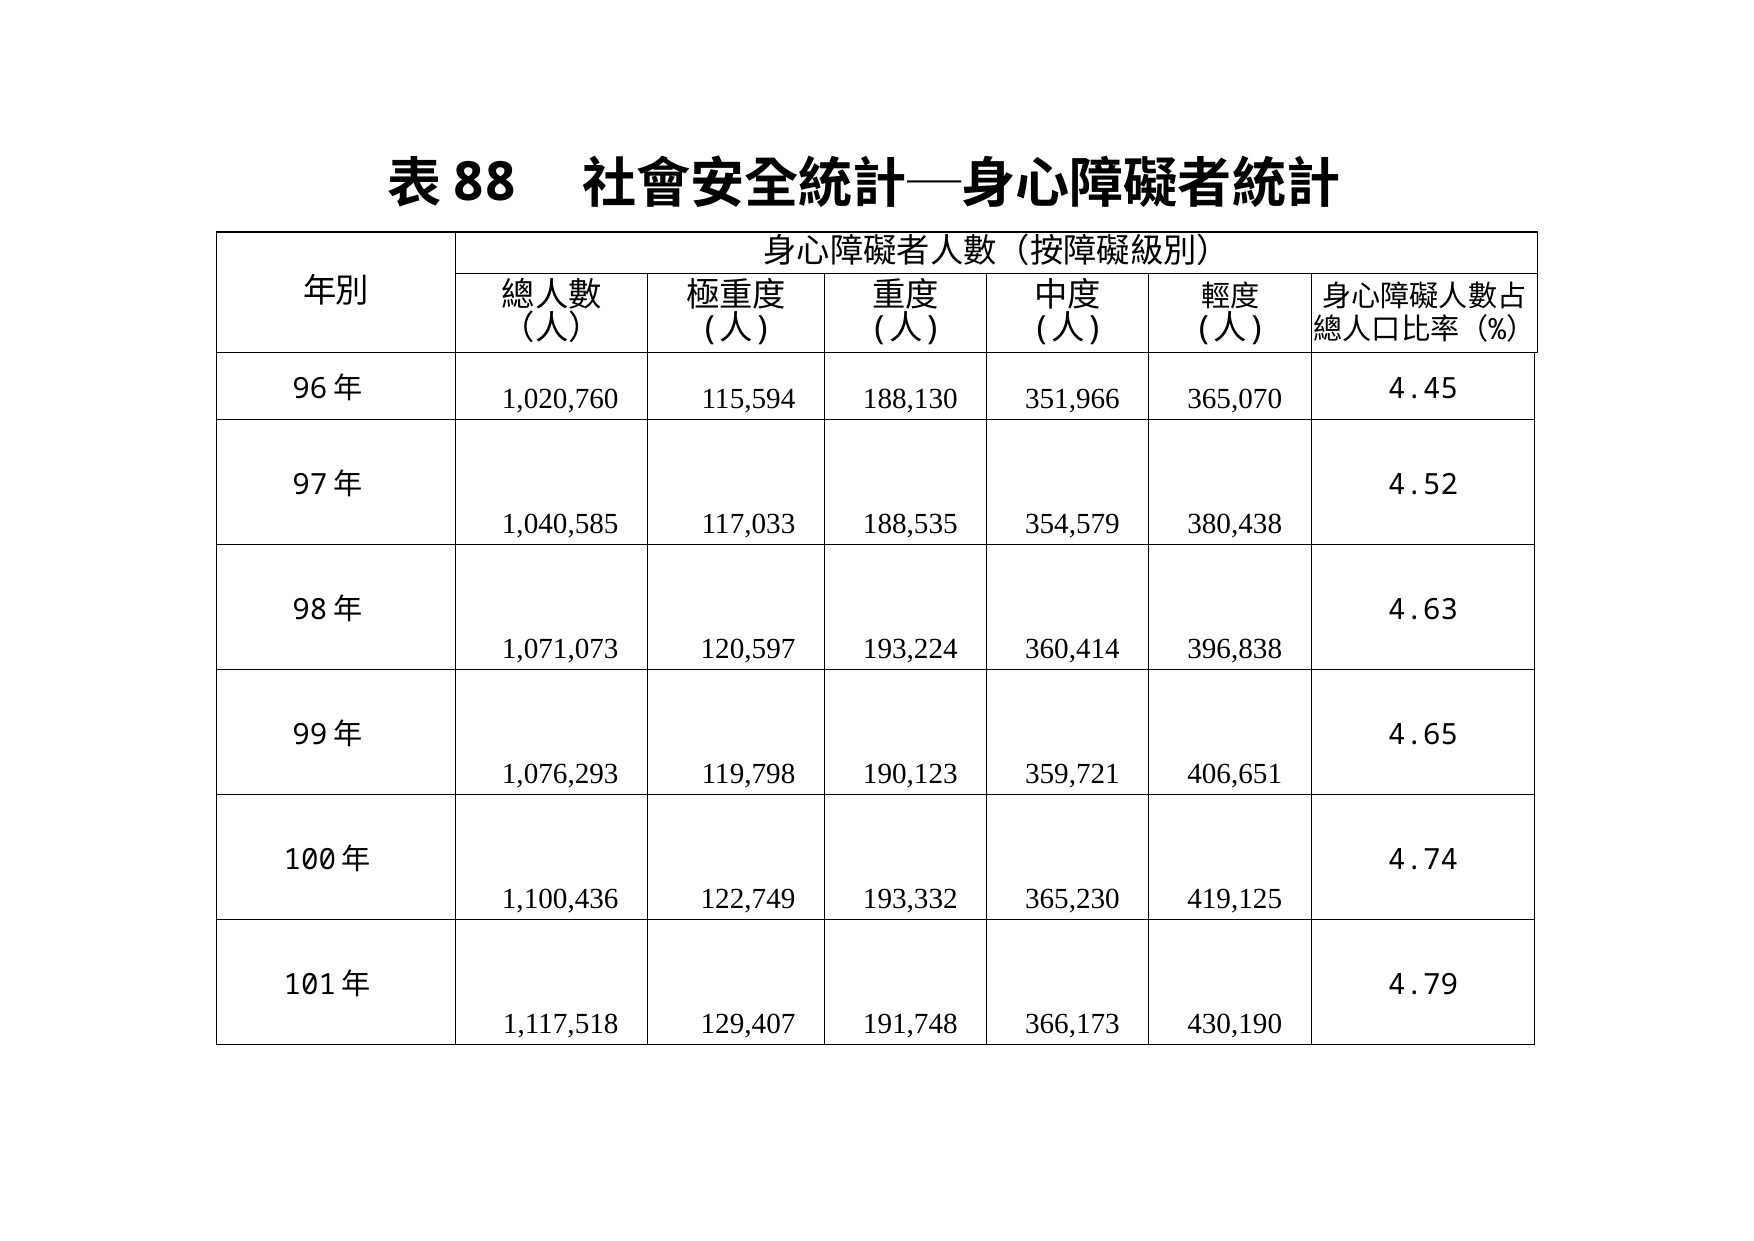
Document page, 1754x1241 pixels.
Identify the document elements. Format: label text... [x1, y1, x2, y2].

table_cell 99年 [217, 670, 455, 794]
table_cell 96年 [217, 353, 455, 419]
table_header 身心障礙者人數（按障礙級別） [456, 233, 1537, 273]
table_cell 360,414 [987, 545, 1148, 669]
table_cell 188,535 [825, 420, 986, 544]
table_cell 98年 [217, 545, 455, 669]
table_cell 129,407 [648, 920, 824, 1044]
table_cell 115,594 [648, 353, 824, 419]
table_cell 4.74 [1312, 795, 1534, 919]
table_cell 366,173 [987, 920, 1148, 1044]
table_cell 身心障礙人數占總人口比率（%） [1312, 274, 1537, 352]
table_cell 351,966 [987, 353, 1148, 419]
table_cell 4.79 [1312, 920, 1534, 1044]
table_cell 中度 (人) [987, 274, 1148, 352]
table_cell 406,651 [1149, 670, 1311, 794]
table_cell 1,040,585 [456, 420, 647, 544]
table_cell 354,579 [987, 420, 1148, 544]
table_cell 190,123 [825, 670, 986, 794]
table_cell 188,130 [825, 353, 986, 419]
table_cell 122,749 [648, 795, 824, 919]
table_header 年別 [217, 233, 455, 352]
table_cell 193,224 [825, 545, 986, 669]
table_cell 419,125 [1149, 795, 1311, 919]
table_cell 極重度 (人) [648, 274, 824, 352]
table_cell 重度 (人) [825, 274, 986, 352]
table_cell 101年 [217, 920, 455, 1044]
table_cell 4.45 [1312, 353, 1534, 419]
table_cell 119,798 [648, 670, 824, 794]
table_cell 396,838 [1149, 545, 1311, 669]
table_cell 4.65 [1312, 670, 1534, 794]
table_cell 總人數 （人） [456, 274, 647, 352]
subtitle 表88 社會安全統計─身心障礙者統計 [118, 106, 1636, 231]
table_cell 100年 [217, 795, 455, 919]
table_cell 430,190 [1149, 920, 1311, 1044]
table_cell 97年 [217, 420, 455, 544]
table_cell 1,020,760 [456, 353, 647, 419]
table_cell 1,071,073 [456, 545, 647, 669]
table_cell 117,033 [648, 420, 824, 544]
table_cell 4.52 [1312, 420, 1534, 544]
table_cell 365,230 [987, 795, 1148, 919]
table_cell 1,117,518 [456, 920, 647, 1044]
table_cell 4.63 [1312, 545, 1534, 669]
table_cell 輕度 (人) [1149, 274, 1311, 352]
table_cell 193,332 [825, 795, 986, 919]
table_cell 1,076,293 [456, 670, 647, 794]
table_cell 120,597 [648, 545, 824, 669]
table_cell 359,721 [987, 670, 1148, 794]
table_cell 380,438 [1149, 420, 1311, 544]
table_cell 1,100,436 [456, 795, 647, 919]
table_cell 365,070 [1149, 353, 1311, 419]
table_cell 191,748 [825, 920, 986, 1044]
